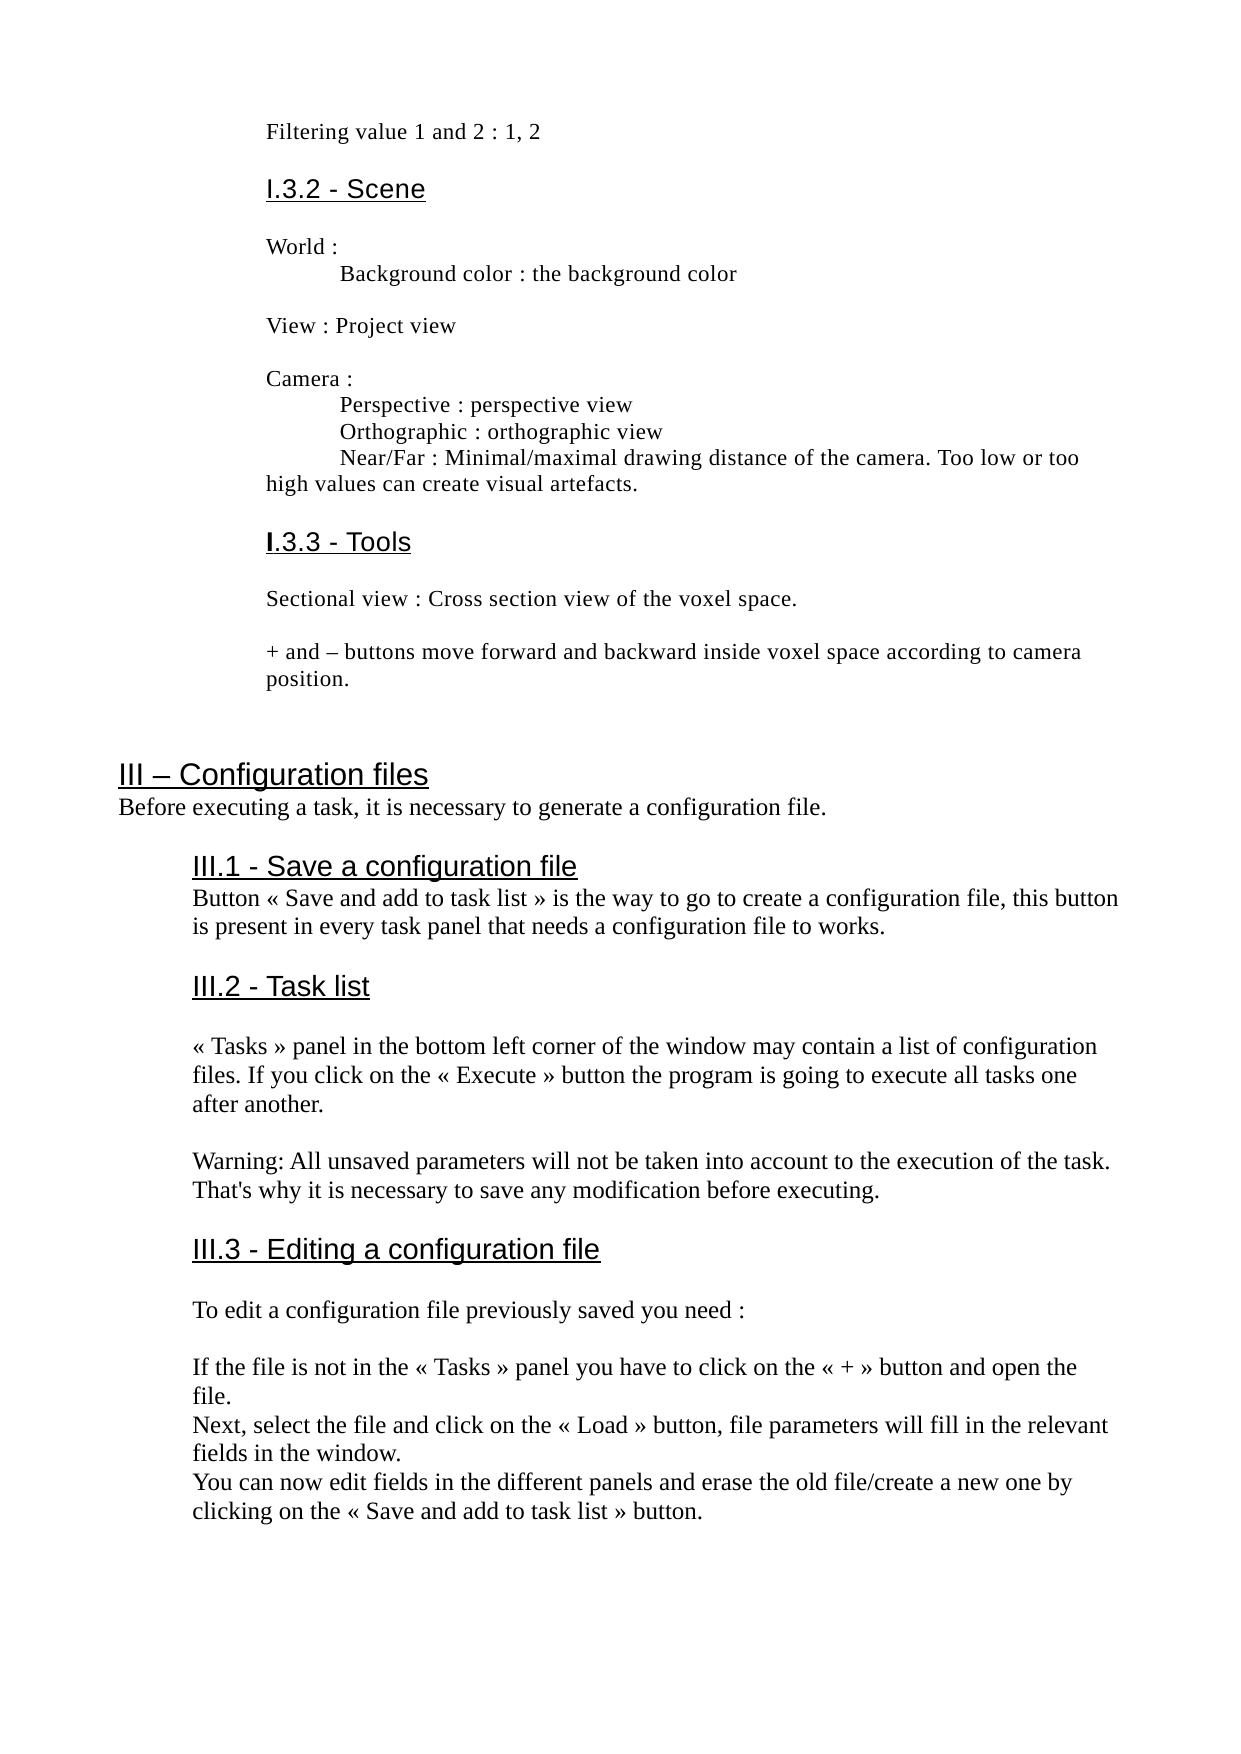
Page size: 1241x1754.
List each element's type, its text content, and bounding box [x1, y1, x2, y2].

text Warning: All unsaved parameters will not be taken into account to the execution of the task. That's why it is necessary to save any modification before executing. [192, 1146, 1122, 1204]
text Next, select the file and click on the « Load » button, file parameters will fill in the relevant fields in the window. [192, 1410, 1122, 1467]
text World : [266, 233, 1122, 259]
text If the file is not in the « Tasks » panel you have to click on the « + » button and open the file. [192, 1352, 1122, 1410]
text « Tasks » panel in the bottom left corner of the window may contain a list of configuration files. If you click on the « Execute » button the program is going to execute all tasks one after another. [192, 1031, 1122, 1117]
text Perspective : perspective view [266, 391, 1122, 418]
text Orthographic : orthographic view [266, 418, 1122, 444]
text Camera : [266, 365, 1122, 391]
text Filtering value 1 and 2 : 1, 2 [266, 118, 1122, 144]
text You can now edit fields in the different panels and erase the old file/create a new one by clicking on the « Save and add to task list » button. [192, 1467, 1122, 1525]
text Before executing a task, it is necessary to generate a configuration file. [118, 792, 1122, 820]
text Background color : the background color [266, 259, 1122, 286]
text + and – buttons move forward and backward inside voxel space according to camera position. [266, 638, 1122, 691]
text III.2 - Task list [192, 969, 1122, 1002]
text III – Configuration files [118, 756, 1122, 792]
text Near/Far : Minimal/maximal drawing distance of the camera. Too low or too high values can create visual artefacts. [266, 444, 1122, 497]
text View : Project view [266, 312, 1122, 339]
text To edit a configuration file previously saved you need : [192, 1295, 1122, 1323]
text Sectional view : Cross section view of the voxel space. [266, 586, 1122, 612]
text I.3.3 - Tools [266, 526, 1122, 557]
text III.3 - Editing a configuration file [192, 1232, 1122, 1266]
text I.3.2 - Scene [266, 173, 1122, 204]
text III.1 - Save a configuration file [192, 849, 1122, 883]
text Button « Save and add to task list » is the way to go to create a configuration file, this button is present in every task panel that needs a configuration file to works. [192, 883, 1122, 940]
